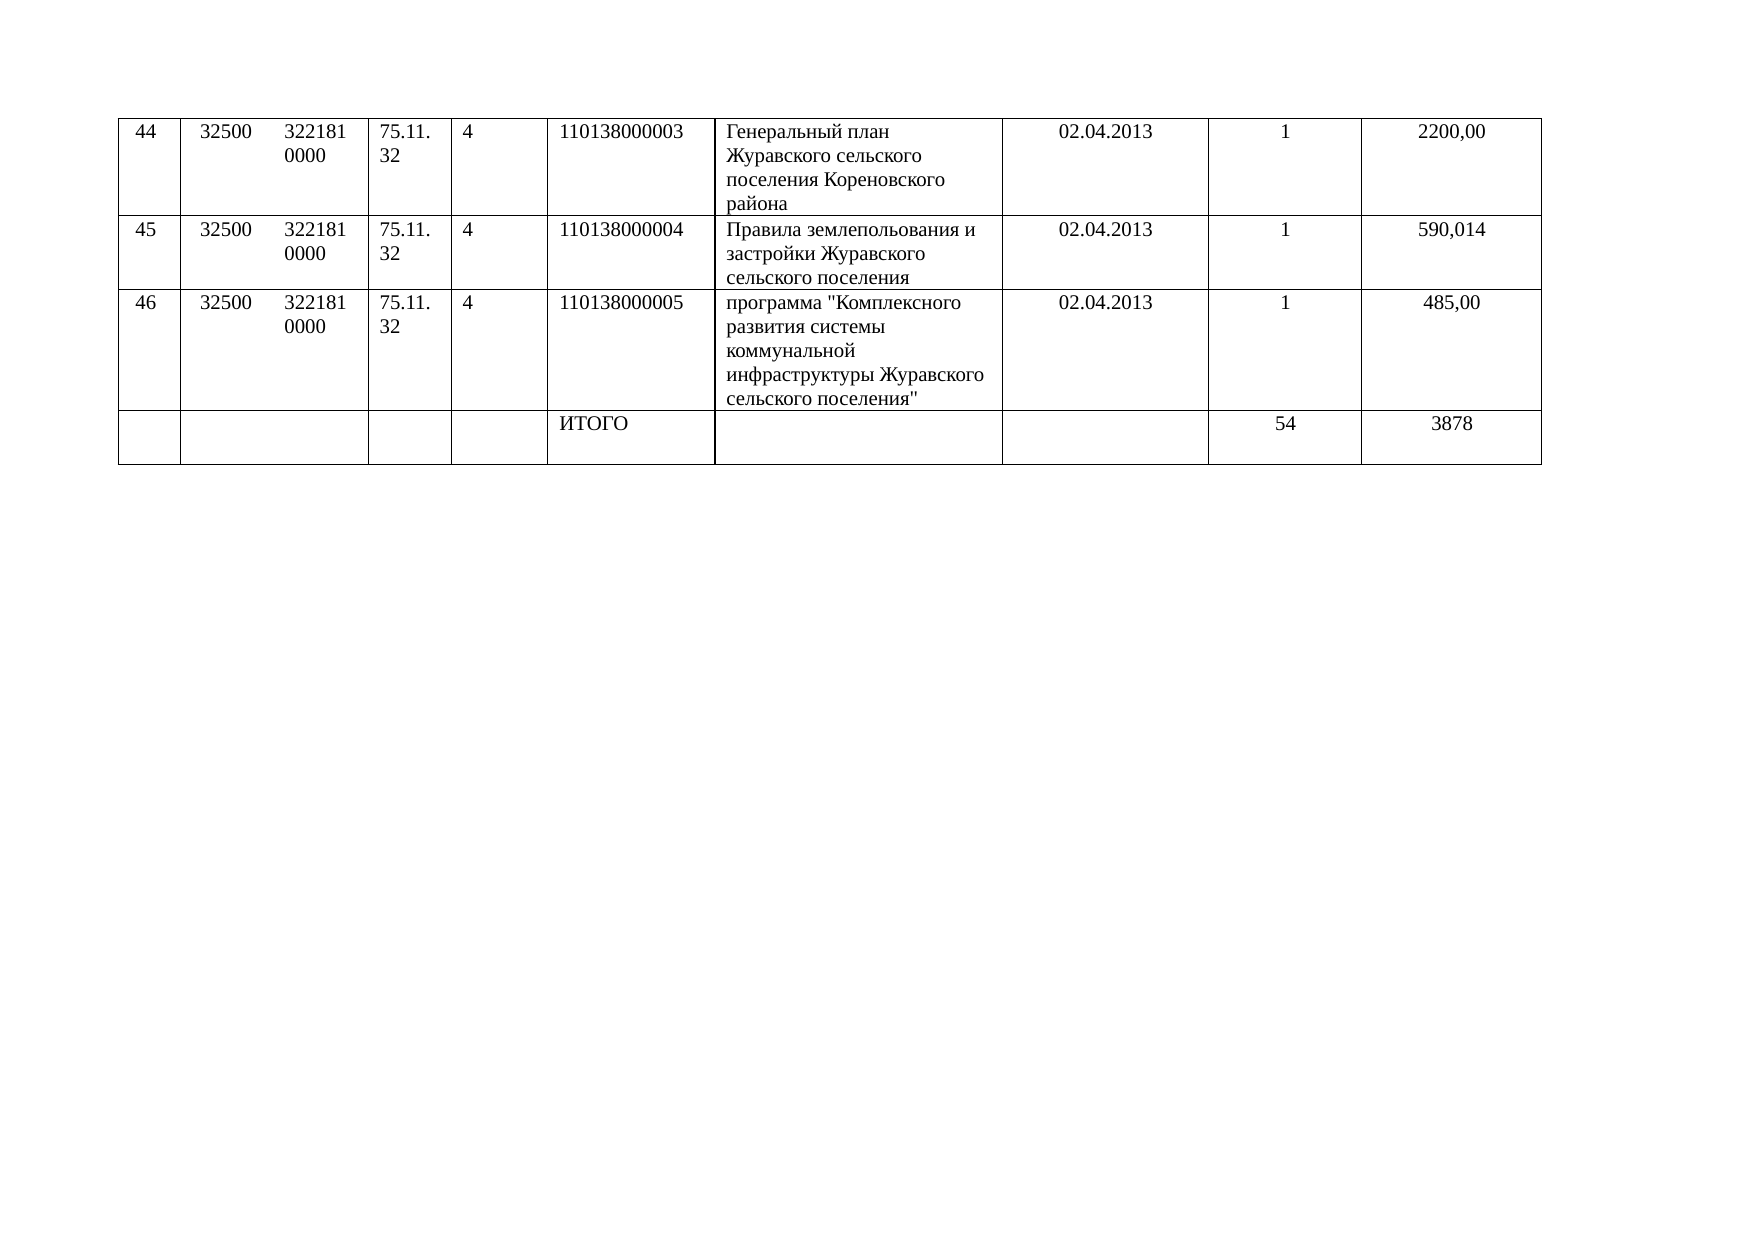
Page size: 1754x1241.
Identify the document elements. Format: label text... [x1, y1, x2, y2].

table_cell 1 [1209, 119, 1361, 215]
table_cell 110138000003 [548, 119, 714, 215]
table_cell программа "Комплексного развития системы коммунальной инфраструктуры Журавского сельского поселения" [716, 290, 1002, 410]
table_cell 54 [1209, 411, 1361, 464]
table_cell 44 [119, 119, 180, 215]
table_cell 4 [452, 119, 547, 215]
table_cell ИТОГО [548, 411, 714, 464]
table_cell 02.04.2013 [1003, 290, 1208, 410]
table_cell 3221810000 [273, 216, 368, 289]
table_cell 1 [1209, 290, 1361, 410]
table_cell Генеральный план Журавского сельского поселения Кореновского района [716, 119, 1002, 215]
table_cell 32500 [189, 119, 273, 215]
table_cell 590,014 [1362, 216, 1541, 289]
table_cell [716, 411, 1002, 464]
table_cell 32500 [189, 216, 273, 289]
table_cell 75.11.32 [369, 119, 451, 215]
table_cell 485,00 [1362, 290, 1541, 410]
table_cell Правила землепольования и застройки Журавского сельского поселения [716, 216, 1002, 289]
table_cell 3221810000 [273, 290, 368, 410]
table_cell 2200,00 [1362, 119, 1541, 215]
table_cell [181, 411, 188, 464]
table_cell [119, 411, 180, 464]
table_cell 32500 [189, 290, 273, 410]
table_cell 75.11.32 [369, 290, 451, 410]
table_cell [181, 216, 188, 289]
table_cell 02.04.2013 [1003, 216, 1208, 289]
table_cell [369, 411, 451, 464]
table_cell 3878 [1362, 411, 1541, 464]
table_cell 110138000004 [548, 216, 714, 289]
table_cell 1 [1209, 216, 1361, 289]
table_cell 46 [119, 290, 180, 410]
table_cell [181, 290, 188, 410]
table_cell [189, 411, 273, 464]
table_cell 02.04.2013 [1003, 119, 1208, 215]
table_cell 45 [119, 216, 180, 289]
table_cell 110138000005 [548, 290, 714, 410]
table_cell 75.11.32 [369, 216, 451, 289]
table_cell [181, 119, 188, 215]
table_cell [273, 411, 368, 464]
table_cell [452, 411, 547, 464]
table_cell 3221810000 [273, 119, 368, 215]
table_cell 4 [452, 216, 547, 289]
table_cell 4 [452, 290, 547, 410]
table_cell [1003, 411, 1208, 464]
